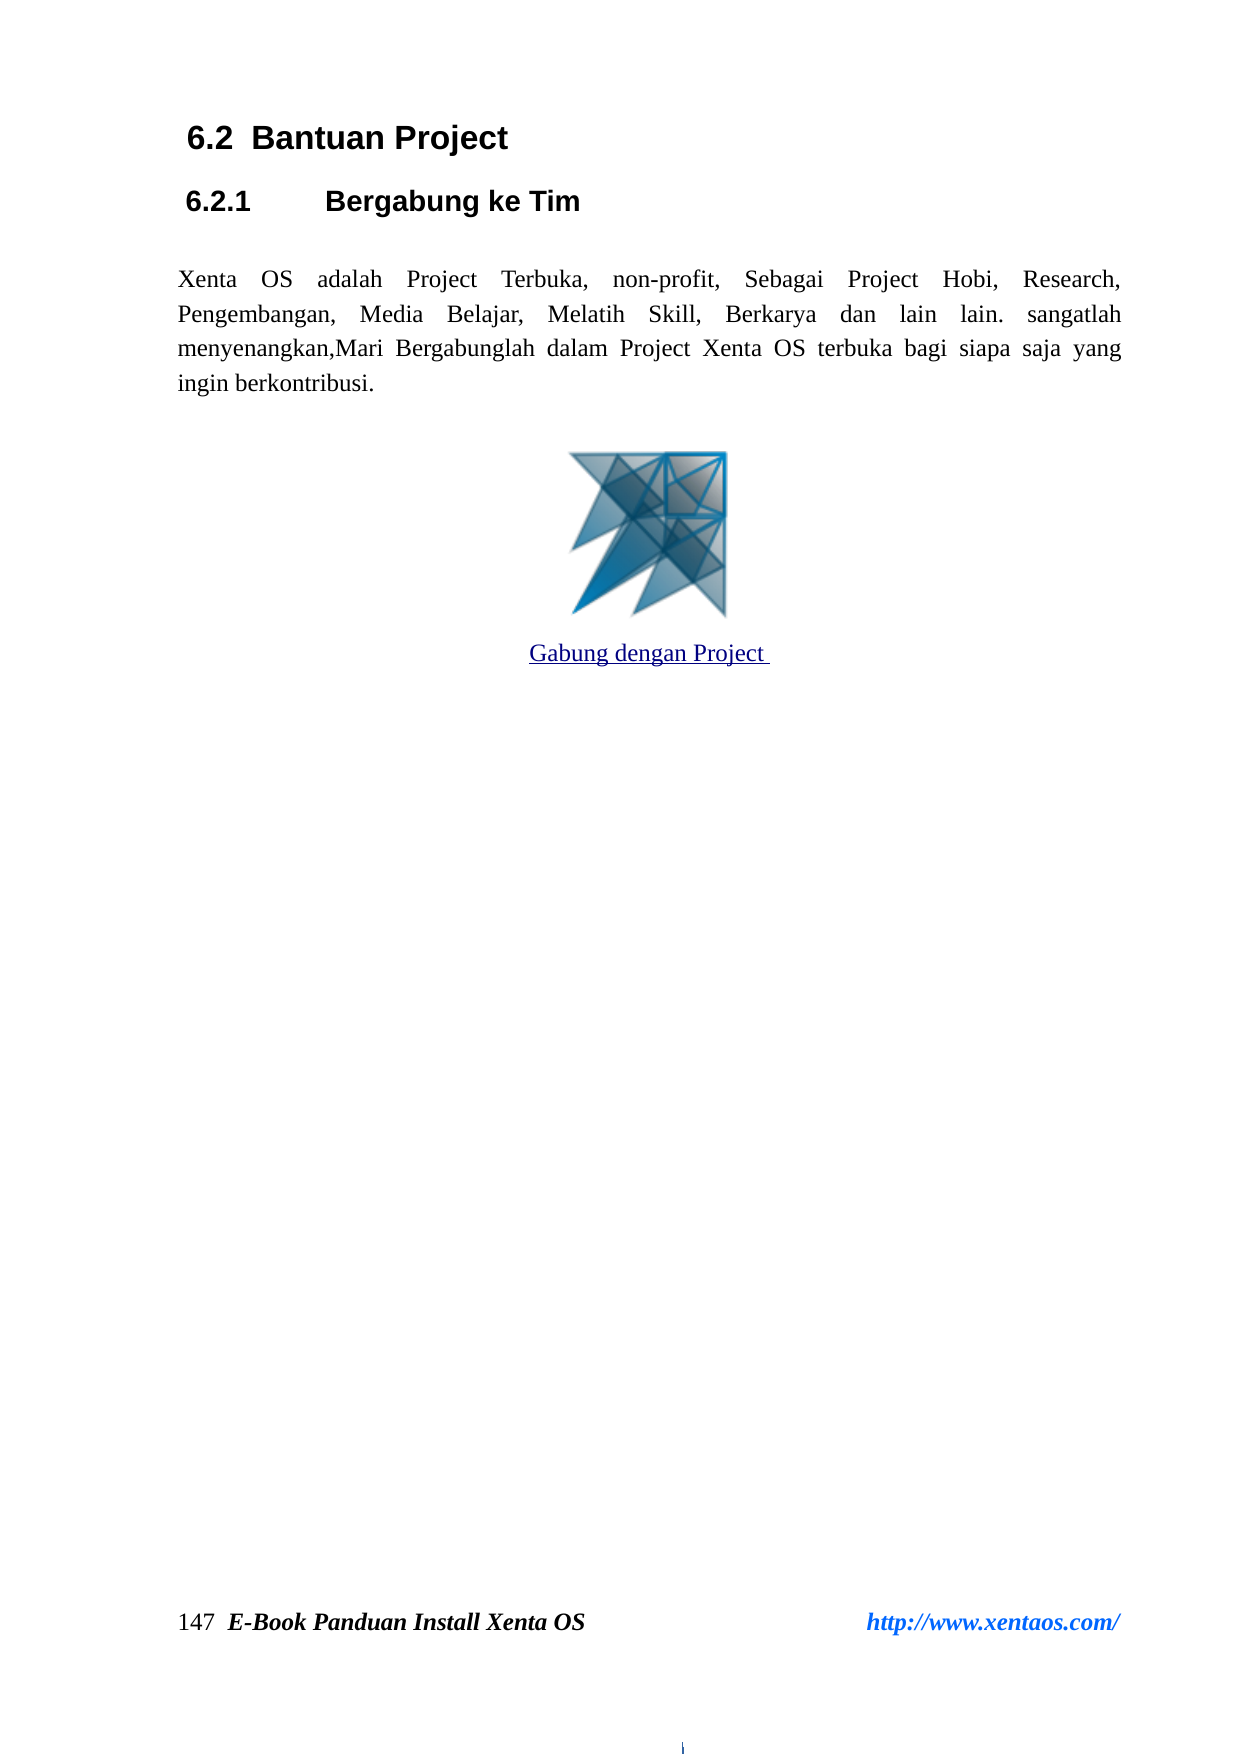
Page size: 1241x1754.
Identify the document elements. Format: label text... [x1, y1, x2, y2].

subtitle Bantuan Project [177, 118, 1122, 157]
text Gabung dengan Project [177, 638, 1122, 667]
subtitle Bergabung ke Tim [177, 184, 1122, 218]
text Xenta OS adalah Project Terbuka, non-profit, Sebagai Project Hobi, Research, Pengembangan, Media Belajar, Melatih Skill, Berkarya dan lain lain. sangatlah menyenangkan,Mari Bergabunglah dalam Project Xenta OS terbuka bagi siapa saja yang ingin berkontribusi. [177, 264, 1122, 397]
picture [493, 437, 806, 633]
